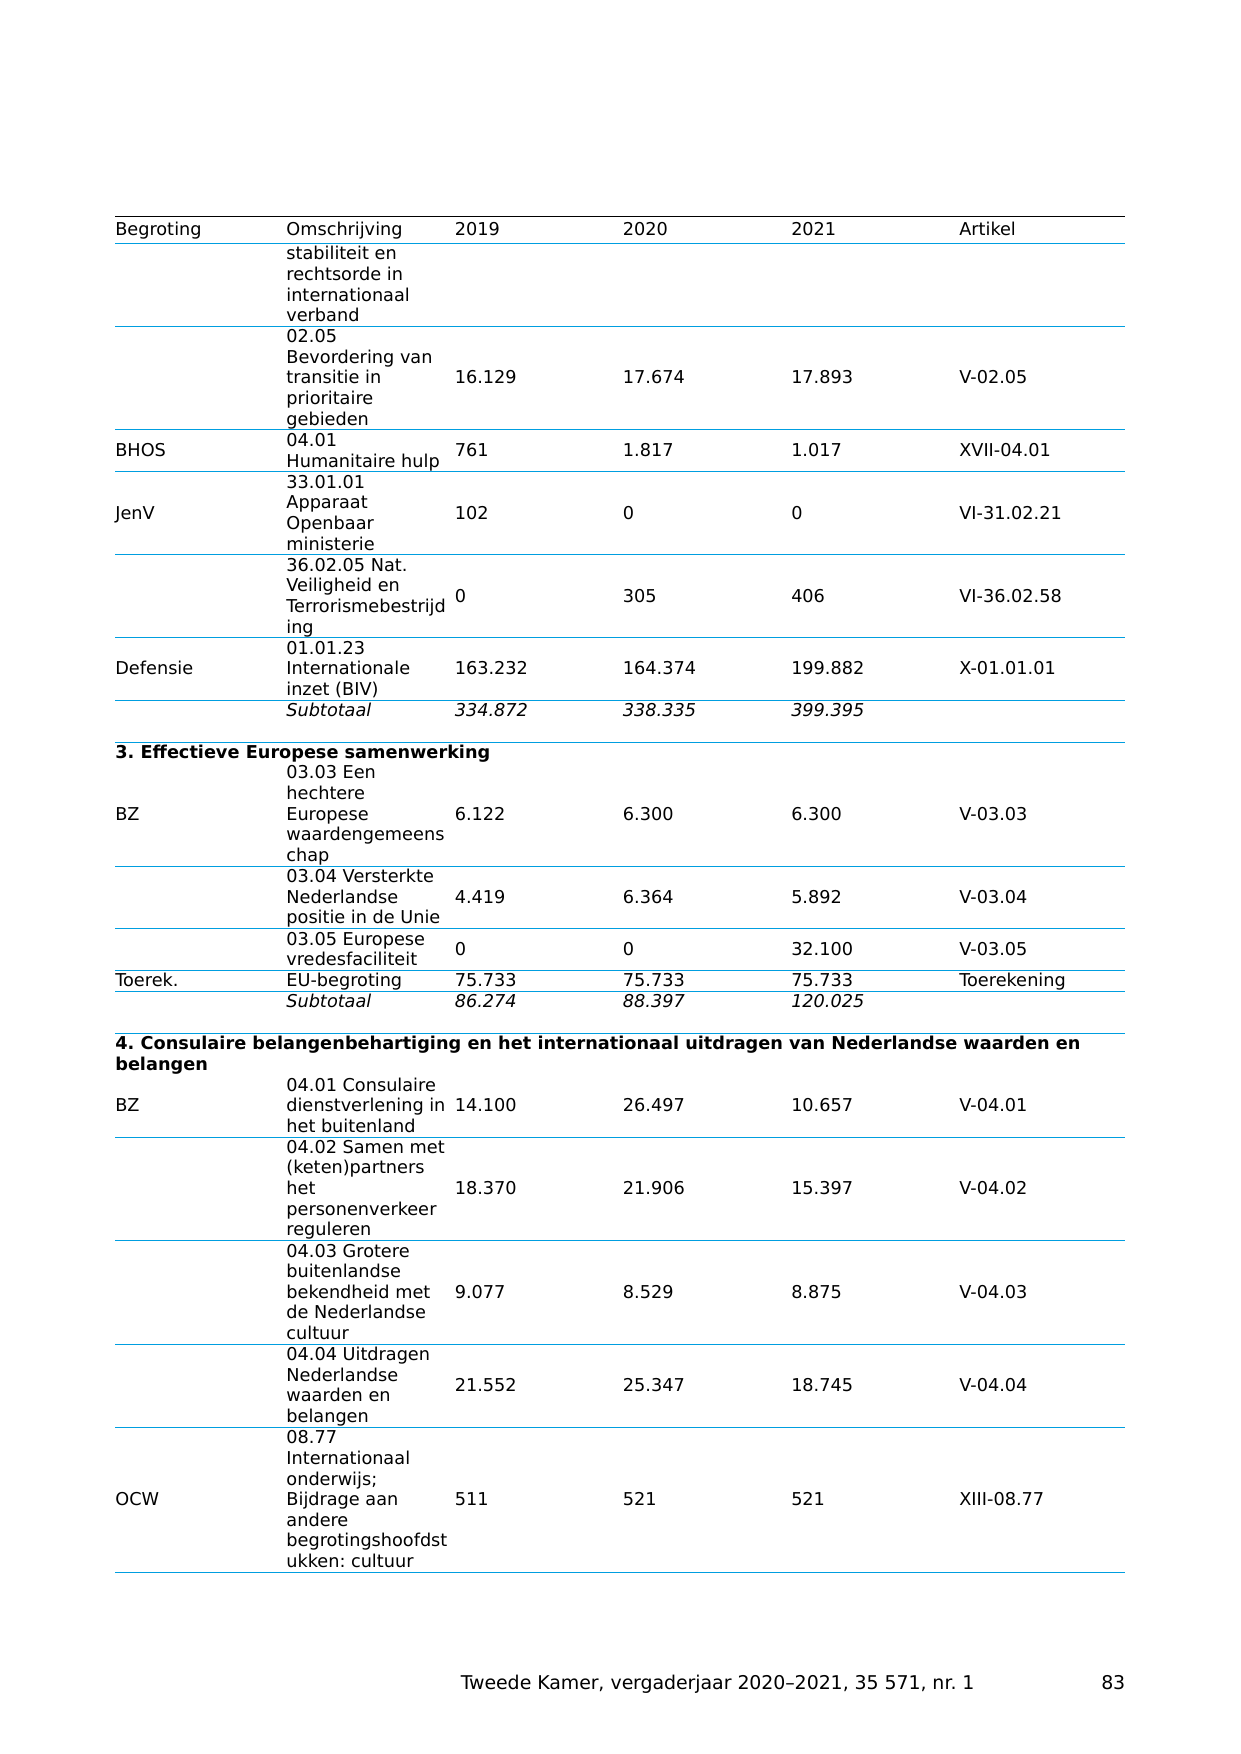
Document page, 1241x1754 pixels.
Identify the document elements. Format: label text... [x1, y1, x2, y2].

table_cell 6.364 [620, 867, 788, 928]
table_cell Defensie [115, 638, 283, 699]
table_cell 04.01 Humanitaire hulp [283, 430, 452, 471]
table_cell 14.100 [452, 1075, 620, 1136]
table_cell 511 [452, 1428, 620, 1572]
table_cell 521 [788, 1428, 956, 1572]
table_cell 163.232 [452, 638, 620, 699]
table_cell Begroting [115, 217, 283, 243]
table_cell 2019 [452, 217, 620, 243]
table_cell VI-31.02.21 [956, 472, 1125, 554]
table_cell 04.03 Grotere buitenlandse bekendheid met de Nederlandse cultuur [283, 1241, 452, 1344]
table_cell [956, 244, 1125, 326]
table_cell 88.397 [620, 992, 788, 1012]
table_cell [956, 992, 1125, 1012]
table_cell BHOS [115, 430, 283, 471]
table_cell [956, 1012, 1125, 1033]
table_cell 8.529 [620, 1241, 788, 1344]
table_cell V-03.03 [956, 763, 1125, 866]
table_cell 6.300 [620, 763, 788, 866]
table_cell 9.077 [452, 1241, 620, 1344]
table_cell 164.374 [620, 638, 788, 699]
table_cell 04.01 Consulaire dienstverlening in het buitenland [283, 1075, 452, 1136]
table_cell 199.882 [788, 638, 956, 699]
table_cell stabiliteit en rechtsorde in internationaal verband [283, 244, 452, 326]
table_cell [115, 929, 283, 970]
table_cell 86.274 [452, 992, 620, 1012]
table_cell 15.397 [788, 1138, 956, 1240]
table_cell 120.025 [788, 992, 956, 1012]
table_cell [115, 555, 283, 637]
table_cell 33.01.01 Apparaat Openbaar ministerie [283, 472, 452, 554]
table_cell 4.419 [452, 867, 620, 928]
table_cell 25.347 [620, 1345, 788, 1427]
table_cell V-04.03 [956, 1241, 1125, 1344]
table_cell 03.04 Versterkte Nederlandse positie in de Unie [283, 867, 452, 928]
table_cell 761 [452, 430, 620, 471]
table_cell XVII-04.01 [956, 430, 1125, 471]
table_cell [115, 721, 283, 741]
table_cell 2020 [620, 217, 788, 243]
table_cell Subtotaal [283, 701, 452, 721]
table_cell 17.674 [620, 327, 788, 429]
table_cell XIII-08.77 [956, 1428, 1125, 1572]
table_cell 21.906 [620, 1138, 788, 1240]
table_cell 0 [620, 472, 788, 554]
table_cell V-02.05 [956, 327, 1125, 429]
table_cell 6.122 [452, 763, 620, 866]
table_cell OCW [115, 1428, 283, 1572]
table_cell 02.05 Bevordering van transitie in prioritaire gebieden [283, 327, 452, 429]
table_cell [620, 1012, 788, 1033]
table_cell [115, 992, 283, 1012]
table_cell 75.733 [788, 971, 956, 991]
table_cell 18.745 [788, 1345, 956, 1427]
table_cell 36.02.05 Nat. Veiligheid en Terrorismebestrijding [283, 555, 452, 637]
table_cell 305 [620, 555, 788, 637]
table_cell [115, 1138, 283, 1240]
table_cell VI-36.02.58 [956, 555, 1125, 637]
table_cell [115, 327, 283, 429]
table_cell BZ [115, 1075, 283, 1136]
table_cell 521 [620, 1428, 788, 1572]
table_cell 18.370 [452, 1138, 620, 1240]
table_cell [115, 1012, 283, 1033]
table_cell 0 [788, 472, 956, 554]
table_cell 1.817 [620, 430, 788, 471]
table_cell 6.300 [788, 763, 956, 866]
table_cell 17.893 [788, 327, 956, 429]
table_cell [115, 1241, 283, 1344]
table_cell [620, 721, 788, 741]
table_cell 03.05 Europese vredesfaciliteit [283, 929, 452, 970]
table_cell 75.733 [620, 971, 788, 991]
table_cell 1.017 [788, 430, 956, 471]
table_cell JenV [115, 472, 283, 554]
table_cell Subtotaal [283, 992, 452, 1012]
table_cell [115, 701, 283, 721]
table_cell V-03.05 [956, 929, 1125, 970]
table_cell 399.395 [788, 701, 956, 721]
table_cell 75.733 [452, 971, 620, 991]
table_cell [283, 1012, 452, 1033]
table_cell 03.03 Een hechtere Europese waardengemeenschap [283, 763, 452, 866]
table_cell Toerekening [956, 971, 1125, 991]
table_cell V-04.04 [956, 1345, 1125, 1427]
table_cell 04.02 Samen met (keten)partners het personenverkeer reguleren [283, 1138, 452, 1240]
table_cell Artikel [956, 217, 1125, 243]
table_cell [452, 721, 620, 741]
table_cell [283, 721, 452, 741]
table_cell 04.04 Uitdragen Nederlandse waarden en belangen [283, 1345, 452, 1427]
table_cell 338.335 [620, 701, 788, 721]
table_cell 01.01.23 Internationale inzet (BIV) [283, 638, 452, 699]
table_cell 0 [452, 929, 620, 970]
table_cell Toerek. [115, 971, 283, 991]
table_cell 334.872 [452, 701, 620, 721]
table_cell V-03.04 [956, 867, 1125, 928]
table_cell [115, 1345, 283, 1427]
table_cell [452, 244, 620, 326]
table_cell 32.100 [788, 929, 956, 970]
table_cell [620, 244, 788, 326]
table_cell [115, 867, 283, 928]
table_cell [788, 244, 956, 326]
table_cell [788, 1012, 956, 1033]
table_cell 5.892 [788, 867, 956, 928]
table_cell 0 [452, 555, 620, 637]
table_cell 2021 [788, 217, 956, 243]
table_cell V-04.01 [956, 1075, 1125, 1136]
table_header Tabel 16 De non-ODA uitgaven naar beleidsthema [115, 191, 1125, 216]
table_cell [956, 721, 1125, 741]
table_cell 16.129 [452, 327, 620, 429]
table_cell 26.497 [620, 1075, 788, 1136]
table_cell 0 [620, 929, 788, 970]
table_cell [452, 1012, 620, 1033]
table_cell BZ [115, 763, 283, 866]
table_cell X-01.01.01 [956, 638, 1125, 699]
table_cell 08.77 Internationaal onderwijs; Bijdrage aan andere begrotingshoofdstukken: cultuur [283, 1428, 452, 1572]
table_cell 8.875 [788, 1241, 956, 1344]
table_cell 3. Effectieve Europese samenwerking [115, 743, 1125, 762]
table_cell 102 [452, 472, 620, 554]
table_cell 406 [788, 555, 956, 637]
table_cell [956, 701, 1125, 721]
table_cell 10.657 [788, 1075, 956, 1136]
table_cell Omschrijving [283, 217, 452, 243]
table_cell [115, 244, 283, 326]
table_cell V-04.02 [956, 1138, 1125, 1240]
table_cell [788, 721, 956, 741]
table_cell EU-begroting [283, 971, 452, 991]
table_cell 21.552 [452, 1345, 620, 1427]
table_cell 4. Consulaire belangenbehartiging en het internationaal uitdragen van Nederlandse waarden en belangen [115, 1034, 1125, 1074]
